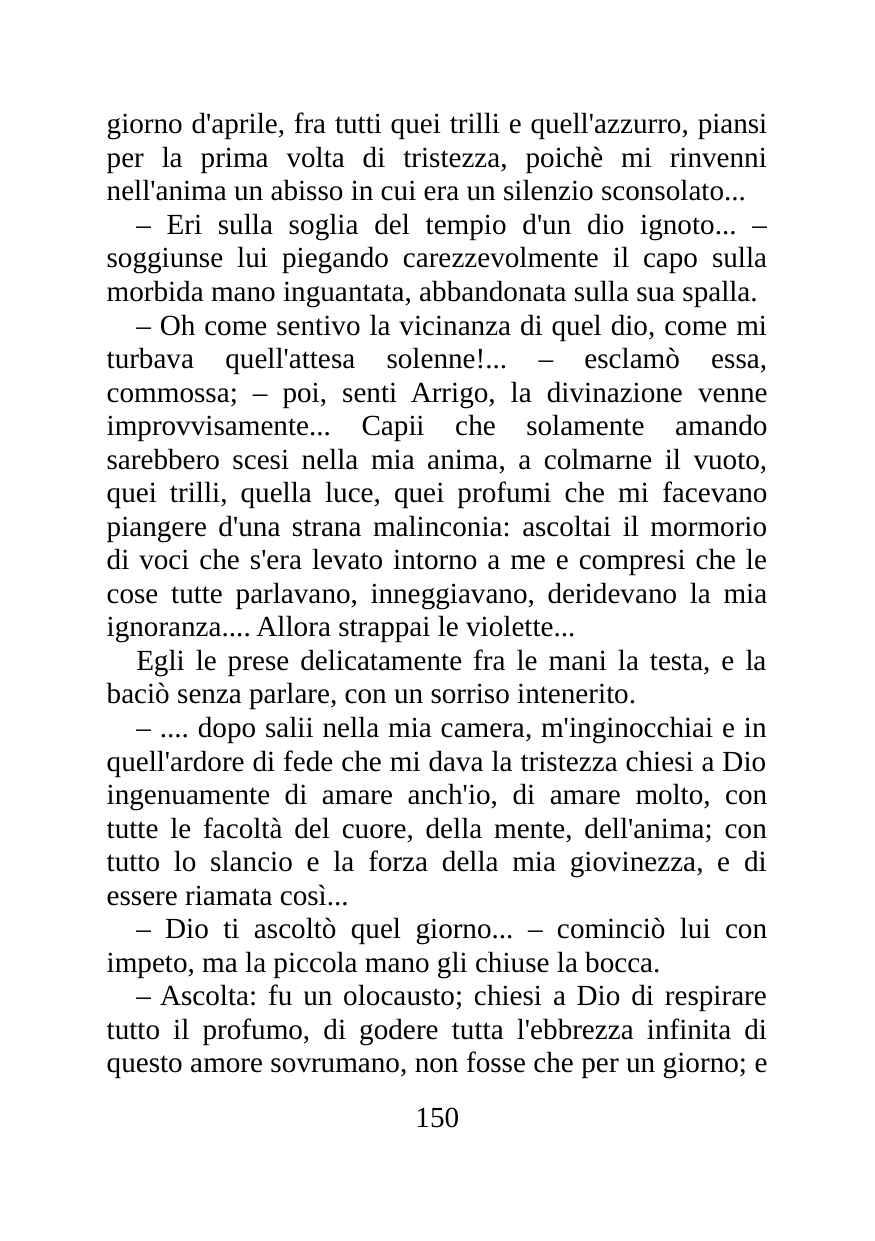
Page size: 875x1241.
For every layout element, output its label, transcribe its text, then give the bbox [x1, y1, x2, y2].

text giorno d'aprile, fra tutti quei trilli e quell'azzurro, piansi per la prima volta di tristezza, poichè mi rinvenni nell'anima un abisso in cui era un silenzio sconsolato... [106, 106, 768, 207]
text ‒ Dio ti ascoltò quel giorno... ‒ cominciò lui con impeto, ma la piccola mano gli chiuse la bocca. [106, 911, 768, 978]
text Egli le prese delicatamente fra le mani la testa, e la baciò senza parlare, con un sorriso intenerito. [106, 643, 768, 710]
text ‒ .... dopo salii nella mia camera, m'inginocchiai e in quell'ardore di fede che mi dava la tristezza chiesi a Dio ingenuamente di amare anch'io, di amare molto, con tutte le facoltà del cuore, della mente, dell'anima; con tutto lo slancio e la forza della mia giovinezza, e di essere riamata così... [106, 710, 768, 911]
text ‒ Ascolta: fu un olocausto; chiesi a Dio di respirare tutto il profumo, di godere tutta l'ebbrezza infinita di questo amore sovrumano, non fosse che per un giorno; e [106, 978, 768, 1079]
text ‒ Eri sulla soglia del tempio d'un dio ignoto... ‒ soggiunse lui piegando carezzevolmente il capo sulla morbida mano inguantata, abbandonata sulla sua spalla. [106, 207, 768, 308]
text ‒ Oh come sentivo la vicinanza di quel dio, come mi turbava quell'attesa solenne!... ‒ esclamò essa, commossa; ‒ poi, senti Arrigo, la divinazione venne improvvisamente... Capii che solamente amando sarebbero scesi nella mia anima, a colmarne il vuoto, quei trilli, quella luce, quei profumi che mi facevano piangere d'una strana malinconia: ascoltai il mormorio di voci che s'era levato intorno a me e compresi che le cose tutte parlavano, inneggiavano, deridevano la mia ignoranza.... Allora strappai le violette... [106, 308, 768, 643]
